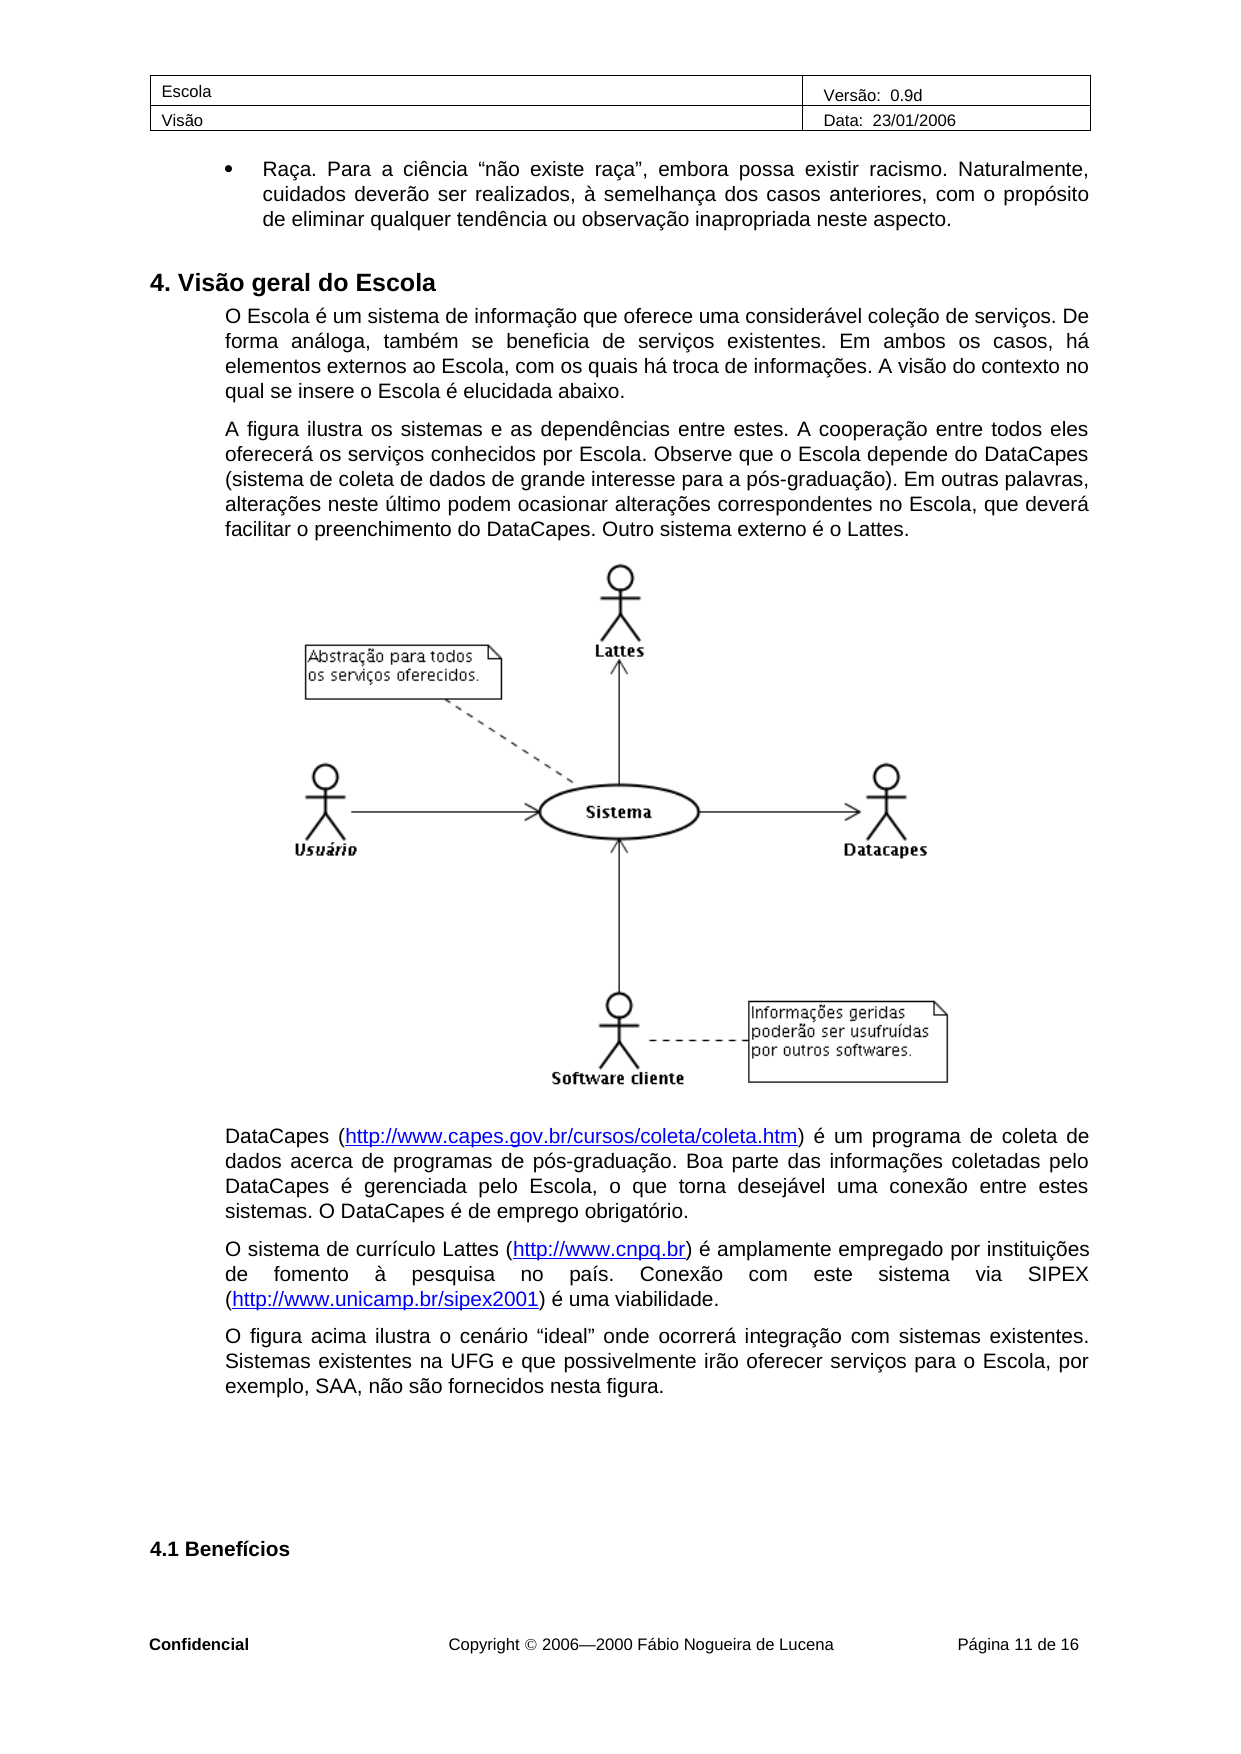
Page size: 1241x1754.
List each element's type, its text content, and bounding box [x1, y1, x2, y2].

picture [280, 552, 960, 1126]
text DataCapes (http://www.capes.gov.br/cursos/coleta/coleta.htm) é um programa de coleta de dados acerca de programas de pós-graduação. Boa parte das informações coletadas pelo DataCapes é gerenciada pelo Escola, o que torna desejável uma conexão entre estes sistemas. O DataCapes é de emprego obrigatório. [225, 1126, 1090, 1223]
list Raça. Para a ciência “não existe raça”, embora possa existir racismo. Naturalmente, cuidados deverão ser realizados, à semelhança dos casos anteriores, com o propósito de eliminar qualquer tendência ou observação inapropriada neste aspecto. [225, 156, 1090, 231]
subtitle Visão geral do Escola [150, 269, 1090, 297]
subtitle Benefícios [150, 1536, 1090, 1561]
text O figura acima ilustra o cenário “ideal” onde ocorrerá integração com sistemas existentes. Sistemas existentes na UFG e que possivelmente irão oferecer serviços para o Escola, por exemplo, SAA, não são fornecidos nesta figura. [225, 1323, 1090, 1398]
text O Escola é um sistema de informação que oferece uma considerável coleção de serviços. De forma análoga, também se beneficia de serviços existentes. Em ambos os casos, há elementos externos ao Escola, com os quais há troca de informações. A visão do contexto no qual se insere o Escola é elucidada abaixo. [225, 303, 1090, 403]
text A figura ilustra os sistemas e as dependências entre estes. A cooperação entre todos eles oferecerá os serviços conhecidos por Escola. Observe que o Escola depende do DataCapes (sistema de coleta de dados de grande interesse para a pós-graduação). Em outras palavras, alterações neste último podem ocasionar alterações correspondentes no Escola, que deverá facilitar o preenchimento do DataCapes. Outro sistema externo é o Lattes. [225, 415, 1090, 540]
text O sistema de currículo Lattes (http://www.cnpq.br) é amplamente empregado por instituições de fomento à pesquisa no país. Conexão com este sistema via SIPEX (http://www.unicamp.br/sipex2001) é uma viabilidade. [225, 1236, 1090, 1311]
